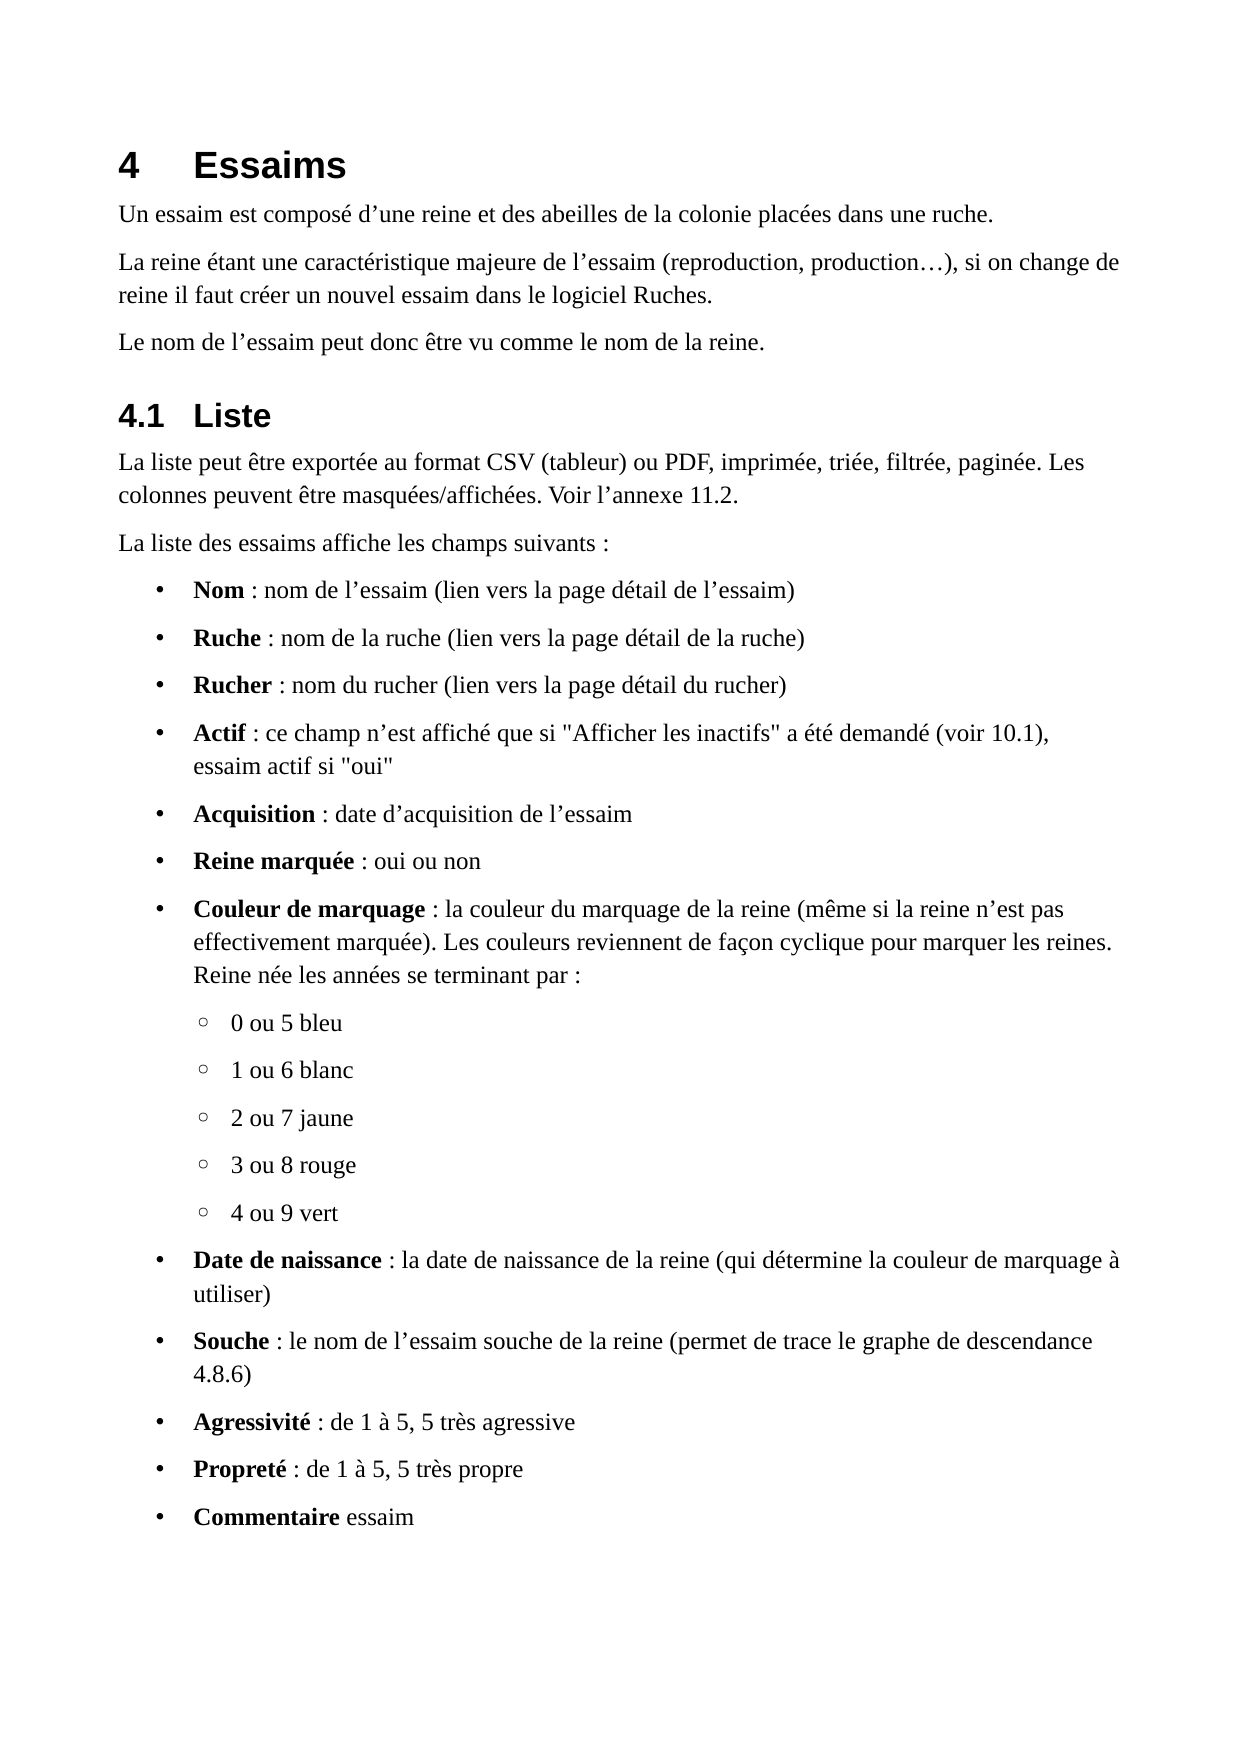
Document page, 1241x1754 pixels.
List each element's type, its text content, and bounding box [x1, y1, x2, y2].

subtitle Liste [118, 396, 1122, 434]
list 0 ou 5 bleu [193, 1008, 1122, 1036]
text Un essaim est composé d’une reine et des abeilles de la colonie placées dans une ruche. [118, 199, 1122, 228]
list Rucher : nom du rucher (lien vers la page détail du rucher) [156, 671, 1122, 699]
text La liste peut être exportée au format CSV (tableur) ou PDF, imprimée, triée, filtrée, paginée. Les colonnes peuvent être masquées/affichées. Voir l’annexe 11.2. [118, 447, 1122, 509]
text La reine étant une caractéristique majeure de l’essaim (reproduction, production…), si on change de reine il faut créer un nouvel essaim dans le logiciel Ruches. [118, 247, 1122, 309]
list Agressivité : de 1 à 5, 5 très agressive [156, 1407, 1122, 1436]
list Ruche : nom de la ruche (lien vers la page détail de la ruche) [156, 623, 1122, 652]
text La liste des essaims affiche les champs suivants : [118, 528, 1122, 556]
list 1 ou 6 blanc [193, 1055, 1122, 1084]
list Nom : nom de l’essaim (lien vers la page détail de l’essaim) [156, 575, 1122, 604]
list Reine marquée : oui ou non [156, 846, 1122, 875]
list 4 ou 9 vert [193, 1198, 1122, 1227]
text Le nom de l’essaim peut donc être vu comme le nom de la reine. [118, 327, 1122, 356]
list 2 ou 7 jaune [193, 1103, 1122, 1132]
list Souche : le nom de l’essaim souche de la reine (permet de trace le graphe de descendance 4.8.6) [156, 1326, 1122, 1388]
list Acquisition : date d’acquisition de l’essaim [156, 799, 1122, 827]
list Date de naissance : la date de naissance de la reine (qui détermine la couleur de marquage à utiliser) [156, 1246, 1122, 1307]
list Actif : ce champ n’est affiché que si "Afficher les inactifs" a été demandé (voir 10.1), essaim actif si "oui" [156, 718, 1122, 780]
list Commentaire essaim [156, 1502, 1122, 1531]
subtitle Essaims [118, 143, 1122, 187]
list 3 ou 8 rouge [193, 1150, 1122, 1179]
list Couleur de marquage : la couleur du marquage de la reine (même si la reine n’est pas effectivement marquée). Les couleurs reviennent de façon cyclique pour marquer les reines. Reine née les années se terminant par : [156, 894, 1122, 989]
list Propreté : de 1 à 5, 5 très propre [156, 1454, 1122, 1483]
